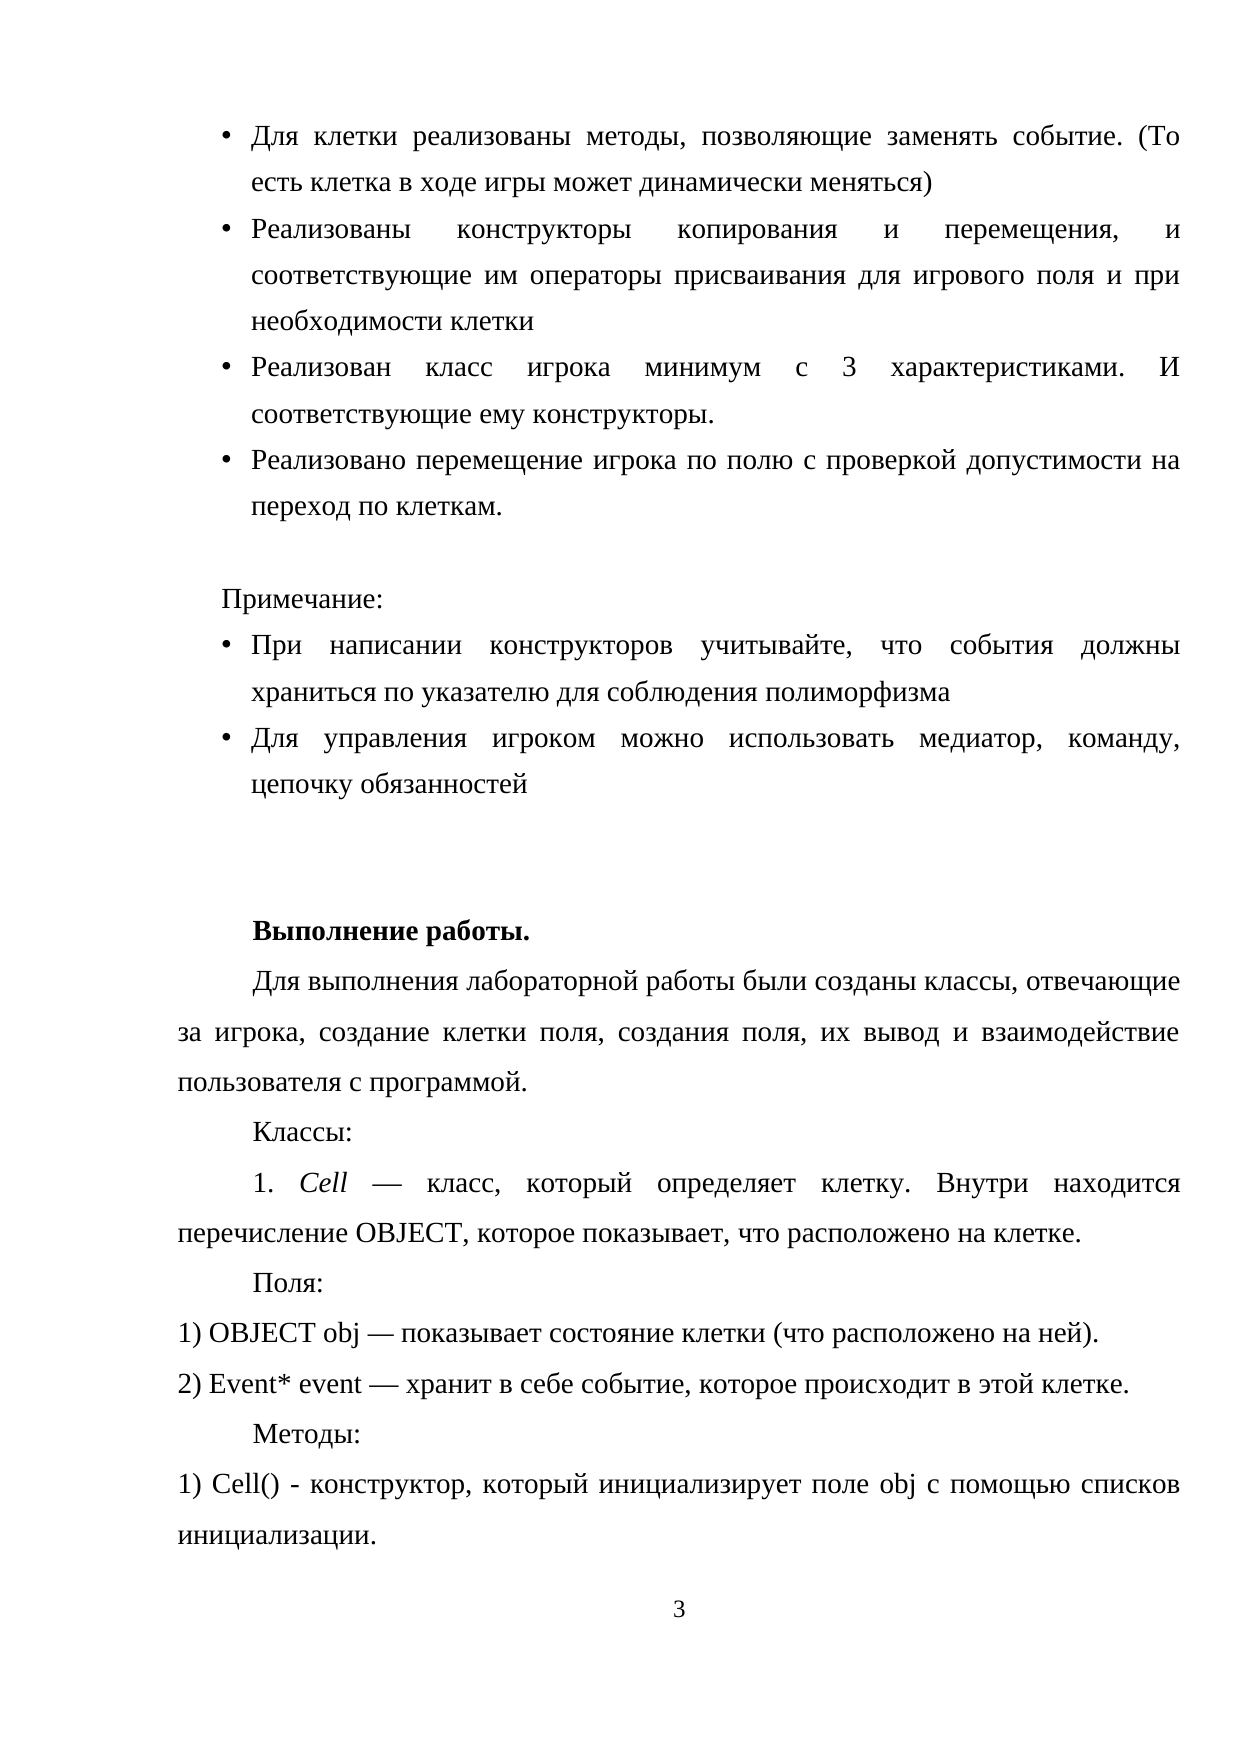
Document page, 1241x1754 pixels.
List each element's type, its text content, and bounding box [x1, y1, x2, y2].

subtitle Поля: [177, 1265, 1181, 1299]
subtitle Реализован класс игрока минимум с 3 характеристиками. И соответствующие ему конструкторы. [221, 349, 1181, 429]
subtitle Реализовано перемещение игрока по полю с проверкой допустимости на переход по клеткам. [221, 442, 1181, 522]
subtitle 1. Cell — класс, который определяет клетку. Внутри находится перечисление OBJECT, которое показывает, что расположено на клетке. [177, 1165, 1181, 1248]
subtitle Методы: [177, 1416, 1181, 1450]
subtitle 1) OBJECT obj — показывает состояние клетки (что расположено на ней). [177, 1316, 1181, 1349]
subtitle 1) Cell() - конструктор, который инициализирует поле obj с помощью списков инициализации. [177, 1467, 1181, 1550]
subtitle Примечание: [177, 581, 1181, 614]
subtitle Классы: [177, 1114, 1181, 1148]
subtitle При написании конструкторов учитывайте, что события должны храниться по указателю для соблюдения полиморфизма [221, 627, 1181, 707]
subtitle Реализованы конструкторы копирования и перемещения, и соответствующие им операторы присваивания для игрового поля и при необходимости клетки [221, 211, 1181, 337]
subtitle Для клетки реализованы методы, позволяющие заменять событие. (То есть клетка в ходе игры может динамически меняться) [221, 118, 1181, 198]
subtitle Для выполнения лабораторной работы были созданы классы, отвечающие за игрока, создание клетки поля, создания поля, их вывод и взаимодействие пользователя с программой. [177, 963, 1181, 1098]
subtitle Выполнение работы. [177, 913, 1181, 947]
subtitle 2) Event* event — хранит в себе событие, которое происходит в этой клетке. [177, 1366, 1181, 1399]
subtitle Для управления игроком можно использовать медиатор, команду, цепочку обязанностей [221, 720, 1181, 800]
